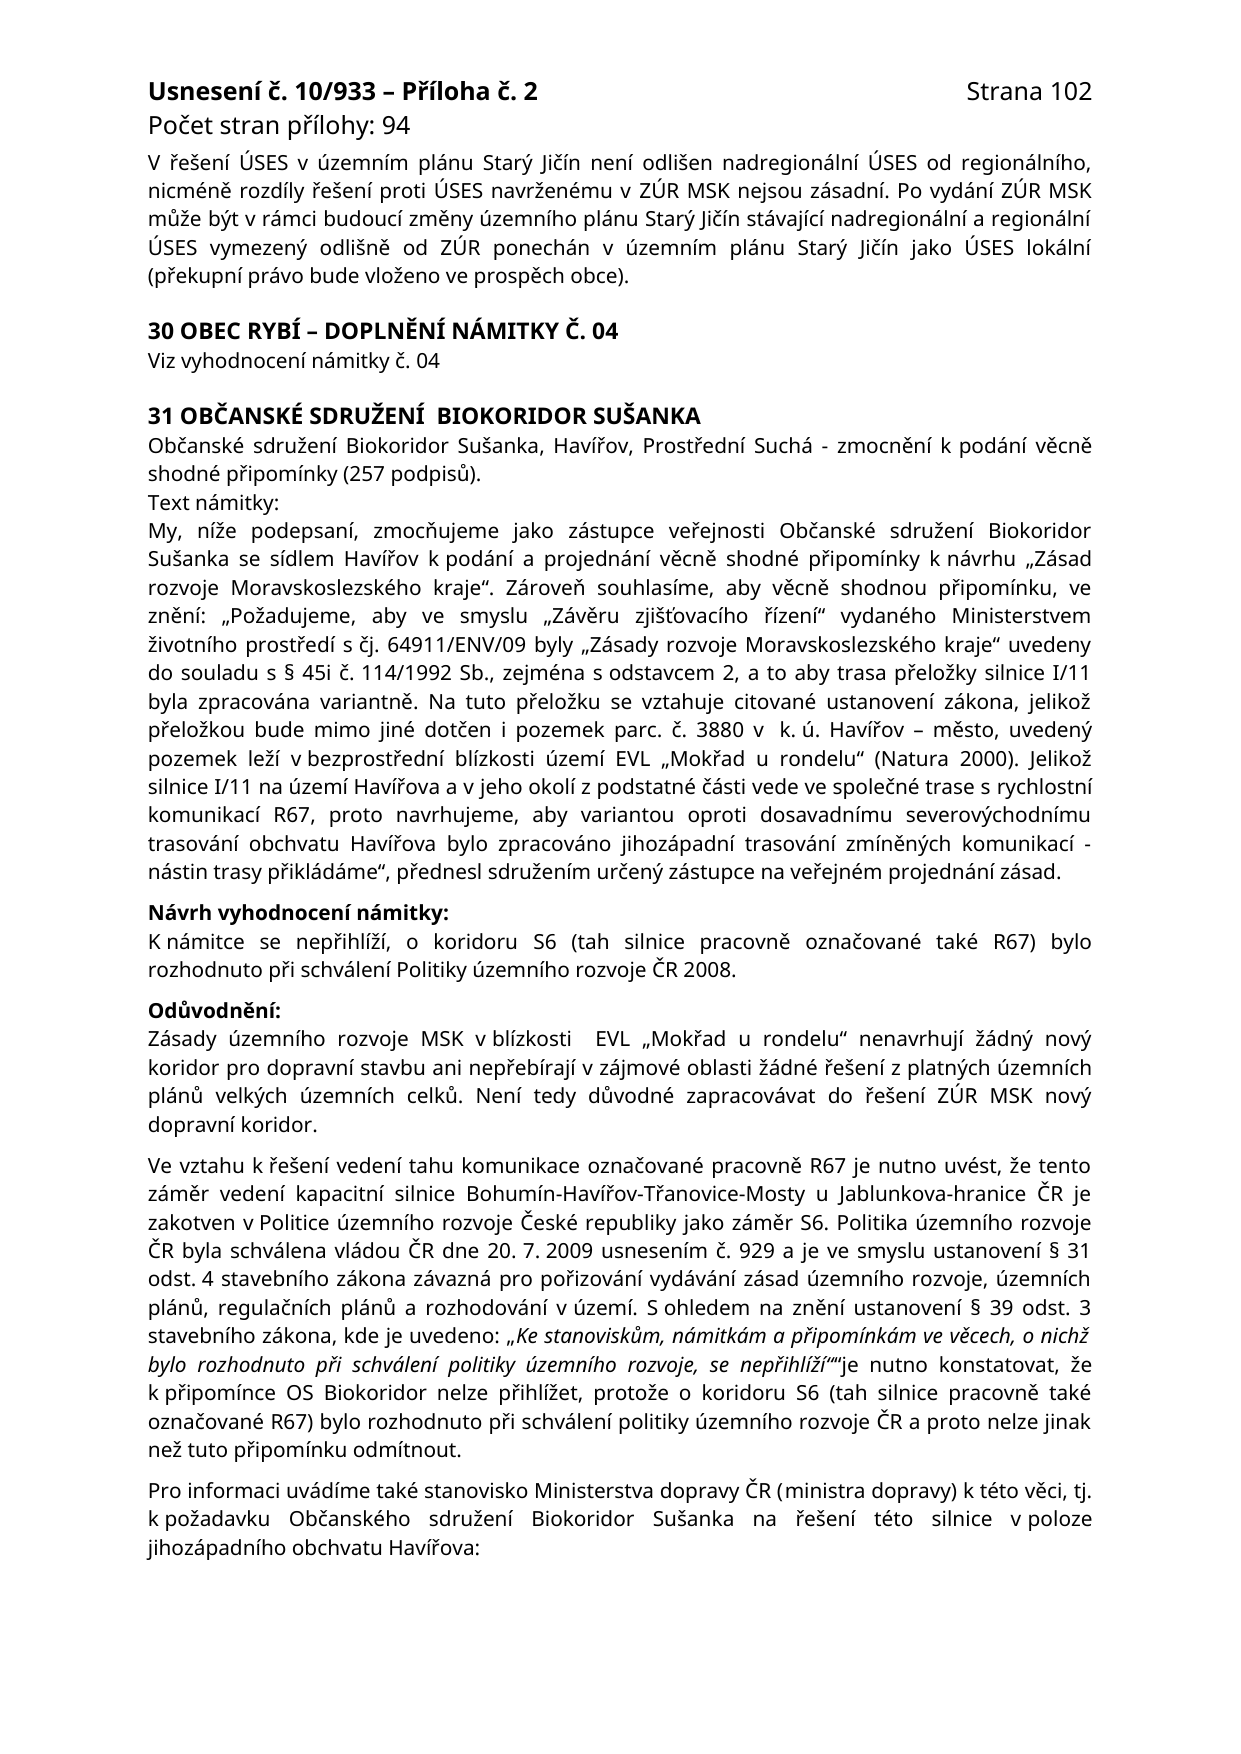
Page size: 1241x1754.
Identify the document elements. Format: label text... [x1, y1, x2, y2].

text Text námitky: [148, 488, 1092, 516]
text Návrh vyhodnocení námitky: [148, 898, 1092, 927]
text 31 Občanské sdružení Biokoridor Sušanka [148, 399, 1092, 431]
text My, níže podepsaní, zmocňujeme jako zástupce veřejnosti Občanské sdružení Biokoridor Sušanka se sídlem Havířov k podání a projednání věcně shodné připomínky k návrhu „Zásad rozvoje Moravskoslezského kraje“. Zároveň souhlasíme, aby věcně shodnou připomínku, ve znění: „Požadujeme, aby ve smyslu „Závěru zjišťovacího řízení“ vydaného Ministerstvem životního prostředí s čj. 64911/ENV/09 byly „Zásady rozvoje Moravskoslezského kraje“ uvedeny do souladu s § 45i č. 114/1992 Sb., zejména s odstavcem 2, a to aby trasa přeložky silnice I/11 byla zpracována variantně. Na tuto přeložku se vztahuje citované ustanovení zákona, jelikož přeložkou bude mimo jiné dotčen i pozemek parc. č. 3880 v k. ú. Havířov – město, uvedený pozemek leží v bezprostřední blízkosti území EVL „Mokřad u rondelu“ (Natura 2000). Jelikož silnice I/11 na území Havířova a v jeho okolí z podstatné části vede ve společné trase s rychlostní komunikací R67, proto navrhujeme, aby variantou oproti dosavadnímu severovýchodnímu trasování obchvatu Havířova bylo zpracováno jihozápadní trasování zmíněných komunikací - nástin trasy přikládáme“, přednesl sdružením určený zástupce na veřejném projednání zásad. [148, 516, 1092, 886]
text Pro informaci uvádíme také stanovisko Ministerstva dopravy ČR (ministra dopravy) k této věci, tj. k požadavku Občanského sdružení Biokoridor Sušanka na řešení této silnice v poloze jihozápadního obchvatu Havířova: [148, 1476, 1092, 1561]
text Občanské sdružení Biokoridor Sušanka, Havířov, Prostřední Suchá - zmocnění k podání věcně shodné připomínky (257 podpisů). [148, 431, 1092, 488]
text V řešení ÚSES v územním plánu Starý Jičín není odlišen nadregionální ÚSES od regionálního, nicméně rozdíly řešení proti ÚSES navrženému v ZÚR MSK nejsou zásadní. Po vydání ZÚR MSK může být v rámci budoucí změny územního plánu Starý Jičín stávající nadregionální a regionální ÚSES vymezený odlišně od ZÚR ponechán v územním plánu Starý Jičín jako ÚSES lokální (překupní právo bude vloženo ve prospěch obce). [148, 148, 1092, 290]
text 30 Obec Rybí – doplnění námitky č. 04 [148, 315, 1092, 346]
text Ve vztahu k řešení vedení tahu komunikace označované pracovně R67 je nutno uvést, že tento záměr vedení kapacitní silnice Bohumín-Havířov-Třanovice-Mosty u Jablunkova-hranice ČR je zakotven v Politice územního rozvoje České republiky jako záměr S6. Politika územního rozvoje ČR byla schválena vládou ČR dne 20. 7. 2009 usnesením č. 929 a je ve smyslu ustanovení § 31 odst. 4 stavebního zákona závazná pro pořizování vydávání zásad územního rozvoje, územních plánů, regulačních plánů a rozhodování v území. S ohledem na znění ustanovení § 39 odst. 3 stavebního zákona, kde je uvedeno: „Ke stanoviskům, námitkám a připomínkám ve věcech, o nichž bylo rozhodnuto při schválení politiky územního rozvoje, se nepřihlíží““je nutno konstatovat, že k připomínce OS Biokoridor nelze přihlížet, protože o koridoru S6 (tah silnice pracovně také označované R67) bylo rozhodnuto při schválení politiky územního rozvoje ČR a proto nelze jinak než tuto připomínku odmítnout. [148, 1151, 1092, 1464]
text Odůvodnění: [148, 996, 1092, 1024]
text Zásady územního rozvoje MSK v blízkosti EVL „Mokřad u rondelu“ nenavrhují žádný nový koridor pro dopravní stavbu ani nepřebírají v zájmové oblasti žádné řešení z platných územních plánů velkých územních celků. Není tedy důvodné zapracovávat do řešení ZÚR MSK nový dopravní koridor. [148, 1024, 1092, 1138]
text K námitce se nepřihlíží, o koridoru S6 (tah silnice pracovně označované také R67) bylo rozhodnuto při schválení Politiky územního rozvoje ČR 2008. [148, 927, 1092, 984]
text Viz vyhodnocení námitky č. 04 [148, 346, 1092, 374]
